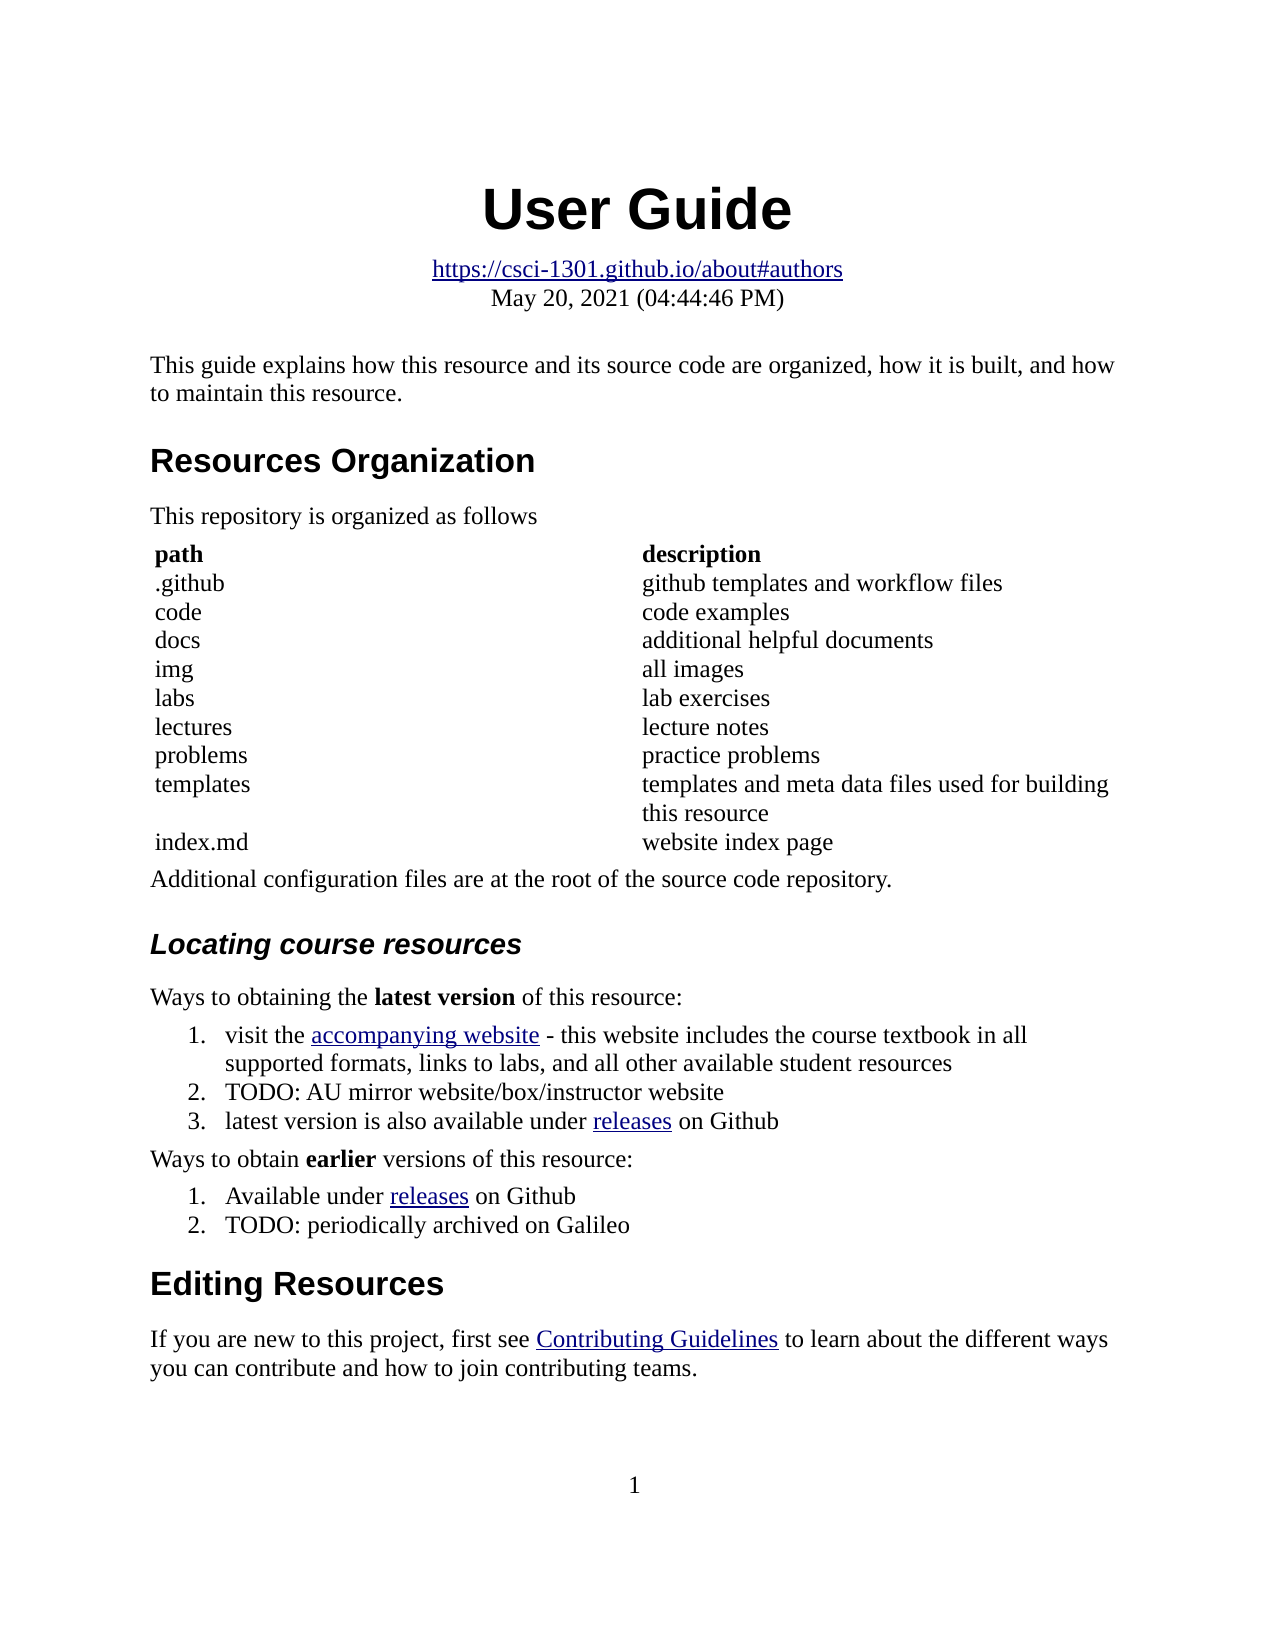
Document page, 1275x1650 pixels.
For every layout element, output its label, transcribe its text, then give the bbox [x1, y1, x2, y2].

table_header description [638, 539, 1125, 568]
text Ways to obtain earlier versions of this resource: [150, 1144, 1125, 1172]
table_cell practice problems [638, 740, 1125, 769]
list Available under releases on Github [187, 1181, 1125, 1210]
table_cell templates and meta data files used for building this resource [638, 769, 1125, 827]
subtitle Editing Resources [150, 1264, 1125, 1302]
text This repository is organized as follows [150, 501, 1125, 530]
table_cell website index page [638, 827, 1125, 855]
text This guide explains how this resource and its source code are organized, how it is built, and how to maintain this resource. [150, 350, 1125, 407]
table_cell templates [150, 769, 637, 827]
text Additional configuration files are at the root of the source code repository. [150, 864, 1125, 893]
text May 20, 2021 (04:44:46 PM) [150, 283, 1125, 312]
subtitle Resources Organization [150, 441, 1125, 480]
subtitle Locating course resources [150, 927, 1125, 961]
table_cell .github [150, 568, 637, 597]
list visit the accompanying website - this website includes the course textbook in all supported formats, links to labs, and all other available student resources [187, 1020, 1125, 1077]
table_cell lecture notes [638, 712, 1125, 740]
text Ways to obtaining the latest version of this resource: [150, 982, 1125, 1011]
table_cell lab exercises [638, 683, 1125, 712]
table_cell lectures [150, 712, 637, 740]
list TODO: AU mirror website/box/instructor website [187, 1077, 1125, 1106]
text If you are new to this project, first see Contributing Guidelines to learn about the different ways you can contribute and how to join contributing teams. [150, 1324, 1125, 1381]
table_cell github templates and workflow files [638, 568, 1125, 597]
list latest version is also available under releases on Github [187, 1106, 1125, 1135]
table_cell additional helpful documents [638, 625, 1125, 654]
table_header path [150, 539, 637, 568]
list TODO: periodically archived on Galileo [187, 1210, 1125, 1239]
table_cell code examples [638, 597, 1125, 625]
table_cell all images [638, 654, 1125, 683]
title User Guide [150, 175, 1125, 242]
table_cell index.md [150, 827, 637, 855]
table_cell code [150, 597, 637, 625]
text https://csci-1301.github.io/about#authors [150, 254, 1125, 283]
table_cell labs [150, 683, 637, 712]
table_cell problems [150, 740, 637, 769]
table_cell img [150, 654, 637, 683]
table_cell docs [150, 625, 637, 654]
